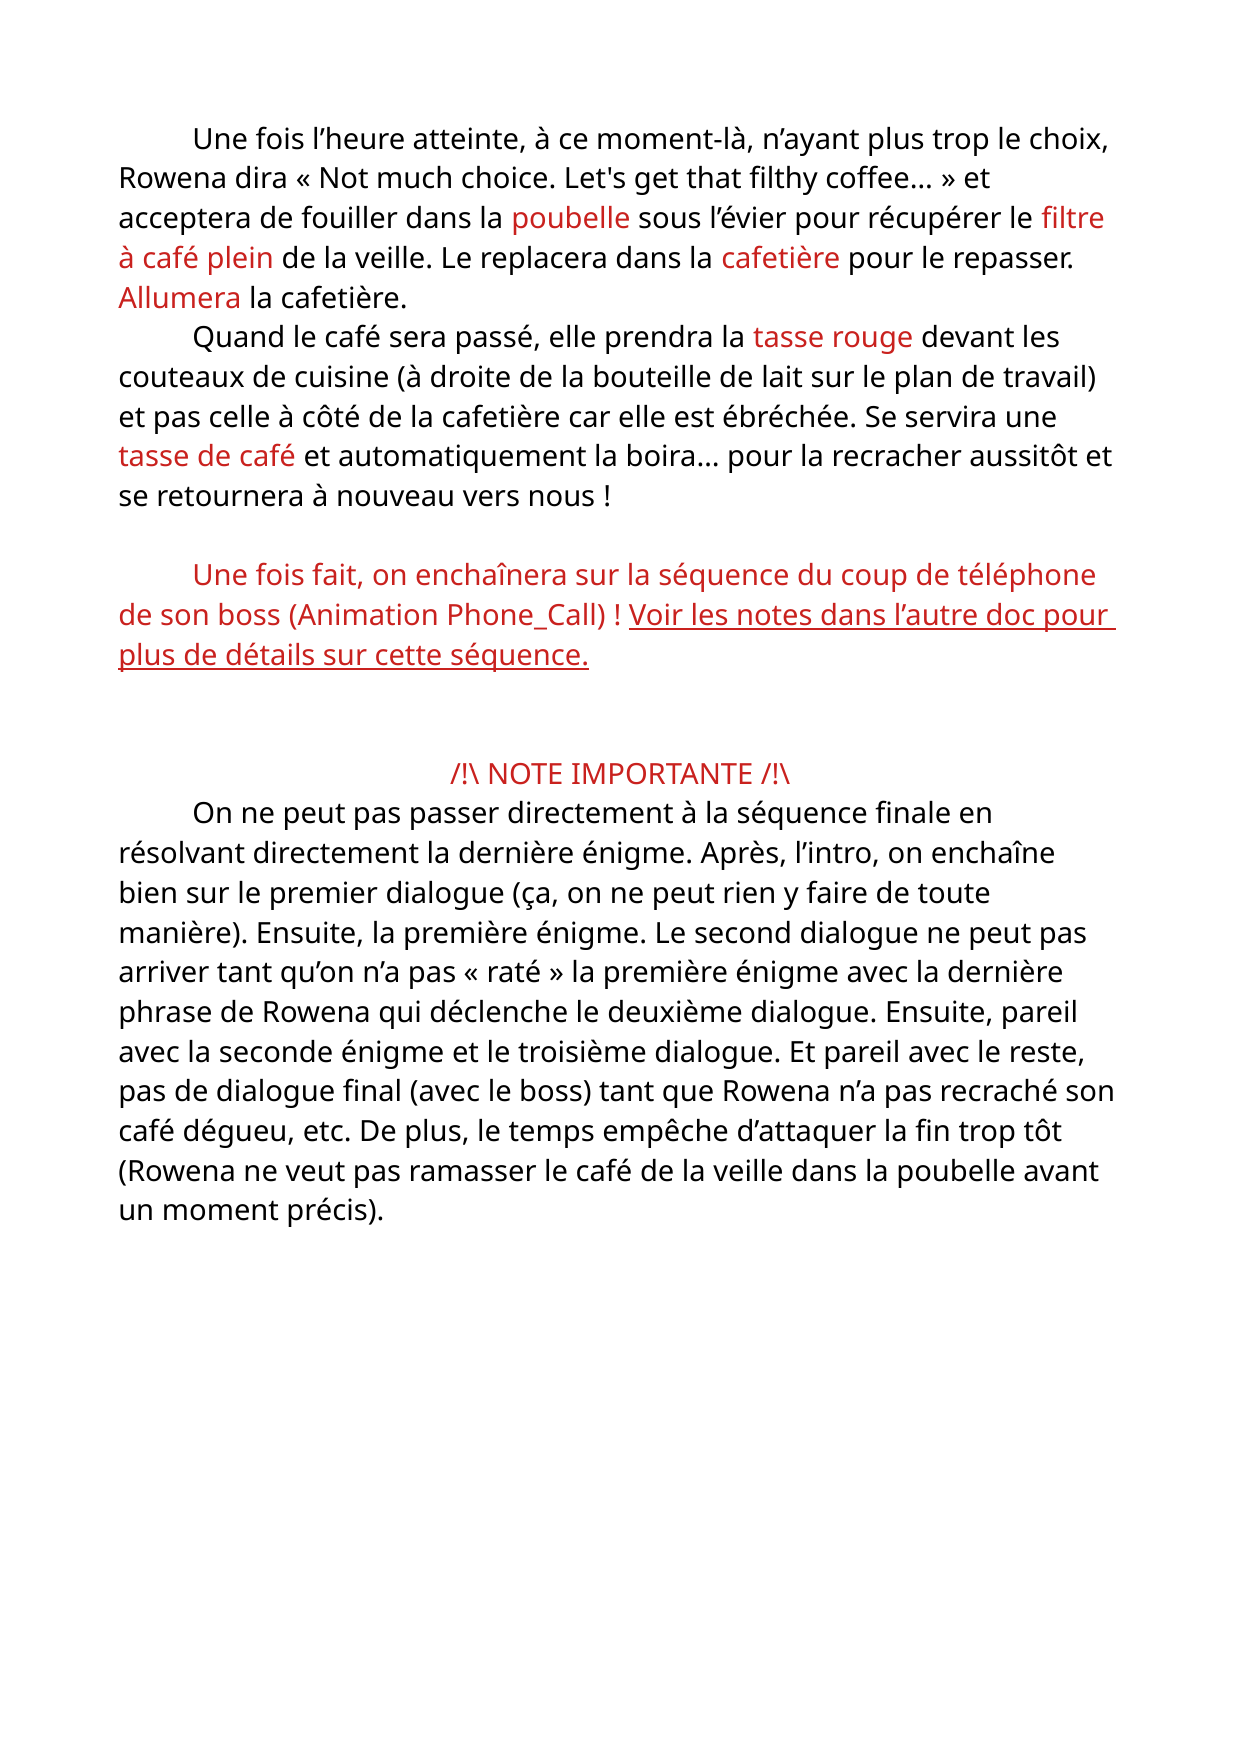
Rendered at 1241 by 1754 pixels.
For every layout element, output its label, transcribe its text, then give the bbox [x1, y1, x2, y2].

text /!\ NOTE IMPORTANTE /!\ [118, 753, 1122, 793]
text On ne peut pas passer directement à la séquence finale en résolvant directement la dernière énigme. Après, l’intro, on enchaîne bien sur le premier dialogue (ça, on ne peut rien y faire de toute manière). Ensuite, la première énigme. Le second dialogue ne peut pas arriver tant qu’on n’a pas « raté » la première énigme avec la dernière phrase de Rowena qui déclenche le deuxième dialogue. Ensuite, pareil avec la seconde énigme et le troisième dialogue. Et pareil avec le reste, pas de dialogue final (avec le boss) tant que Rowena n’a pas recraché son café dégueu, etc. De plus, le temps empêche d’attaquer la fin trop tôt (Rowena ne veut pas ramasser le café de la veille dans la poubelle avant un moment précis). [118, 793, 1122, 1229]
text Une fois l’heure atteinte, à ce moment-là, n’ayant plus trop le choix, Rowena dira « Not much choice. Let's get that filthy coffee… » et acceptera de fouiller dans la poubelle sous l’évier pour récupérer le filtre à café plein de la veille. Le replacera dans la cafetière pour le repasser. Allumera la cafetière. [118, 118, 1122, 317]
text Une fois fait, on enchaînera sur la séquence du coup de téléphone de son boss (Animation Phone_Call) ! Voir les notes dans l’autre doc pour plus de détails sur cette séquence. [118, 555, 1122, 674]
text Quand le café sera passé, elle prendra la tasse rouge devant les couteaux de cuisine (à droite de la bouteille de lait sur le plan de travail) et pas celle à côté de la cafetière car elle est ébréchée. Se servira une tasse de café et automatiquement la boira… pour la recracher aussitôt et se retournera à nouveau vers nous ! [118, 317, 1122, 515]
